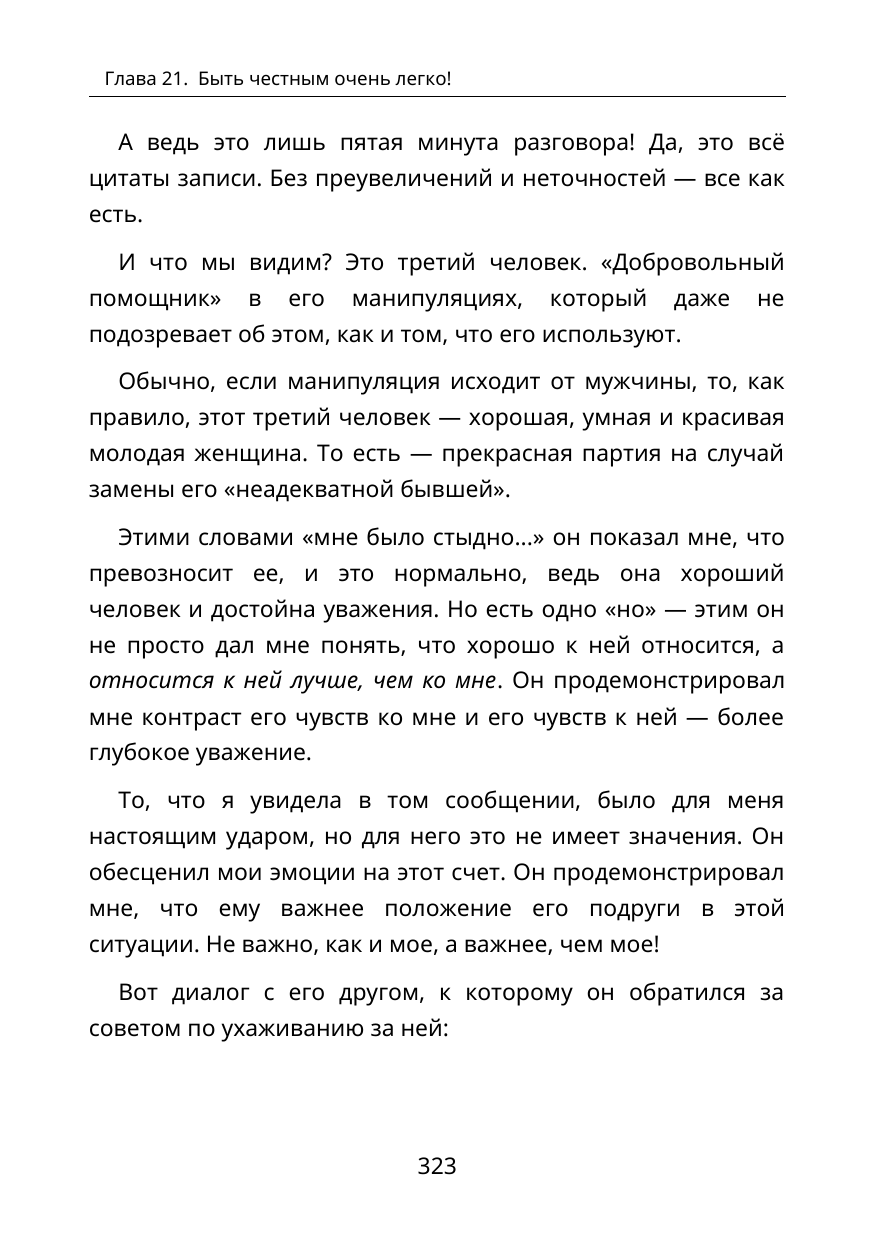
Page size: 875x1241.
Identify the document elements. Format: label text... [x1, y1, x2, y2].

text Обычно, если манипуляция исходит от мужчины, то, как правило, этот третий человек — хорошая, умная и красивая молодая женщина. То есть — прекрасная партия на случай замены его «неадекватной бывшей». [88, 365, 786, 504]
text То, что я увидела в том сообщении, было для меня настоящим ударом, но для него это не имеет значения. Он обесценил мои эмоции на этот счет. Он продемонстрировал мне, что ему важнее положение его подруги в этой ситуации. Не важно, как и мое, а важнее, чем мое! [88, 784, 786, 959]
text Этими словами «мне было стыдно...» он показал мне, что превозносит ее, и это нормально, ведь она хороший человек и достойна уважения. Но есть одно «но» — этим он не просто дал мне понять, что хорошо к ней относится, а относится к ней лучше, чем ко мне. Он продемонстрировал мне контраст его чувств ко мне и его чувств к ней — более глубокое уважение. [88, 521, 786, 768]
text Вот диалог с его другом, к которому он обратился за советом по ухаживанию за ней: [88, 976, 786, 1043]
text И что мы видим? Это третий человек. «Добровольный помощник» в его манипуляциях, который даже не подозревает об этом, как и том, что его используют. [88, 246, 786, 349]
text А ведь это лишь пятая минута разговора! Да, это всё цитаты записи. Без преувеличений и неточностей — все как есть. [88, 126, 786, 229]
